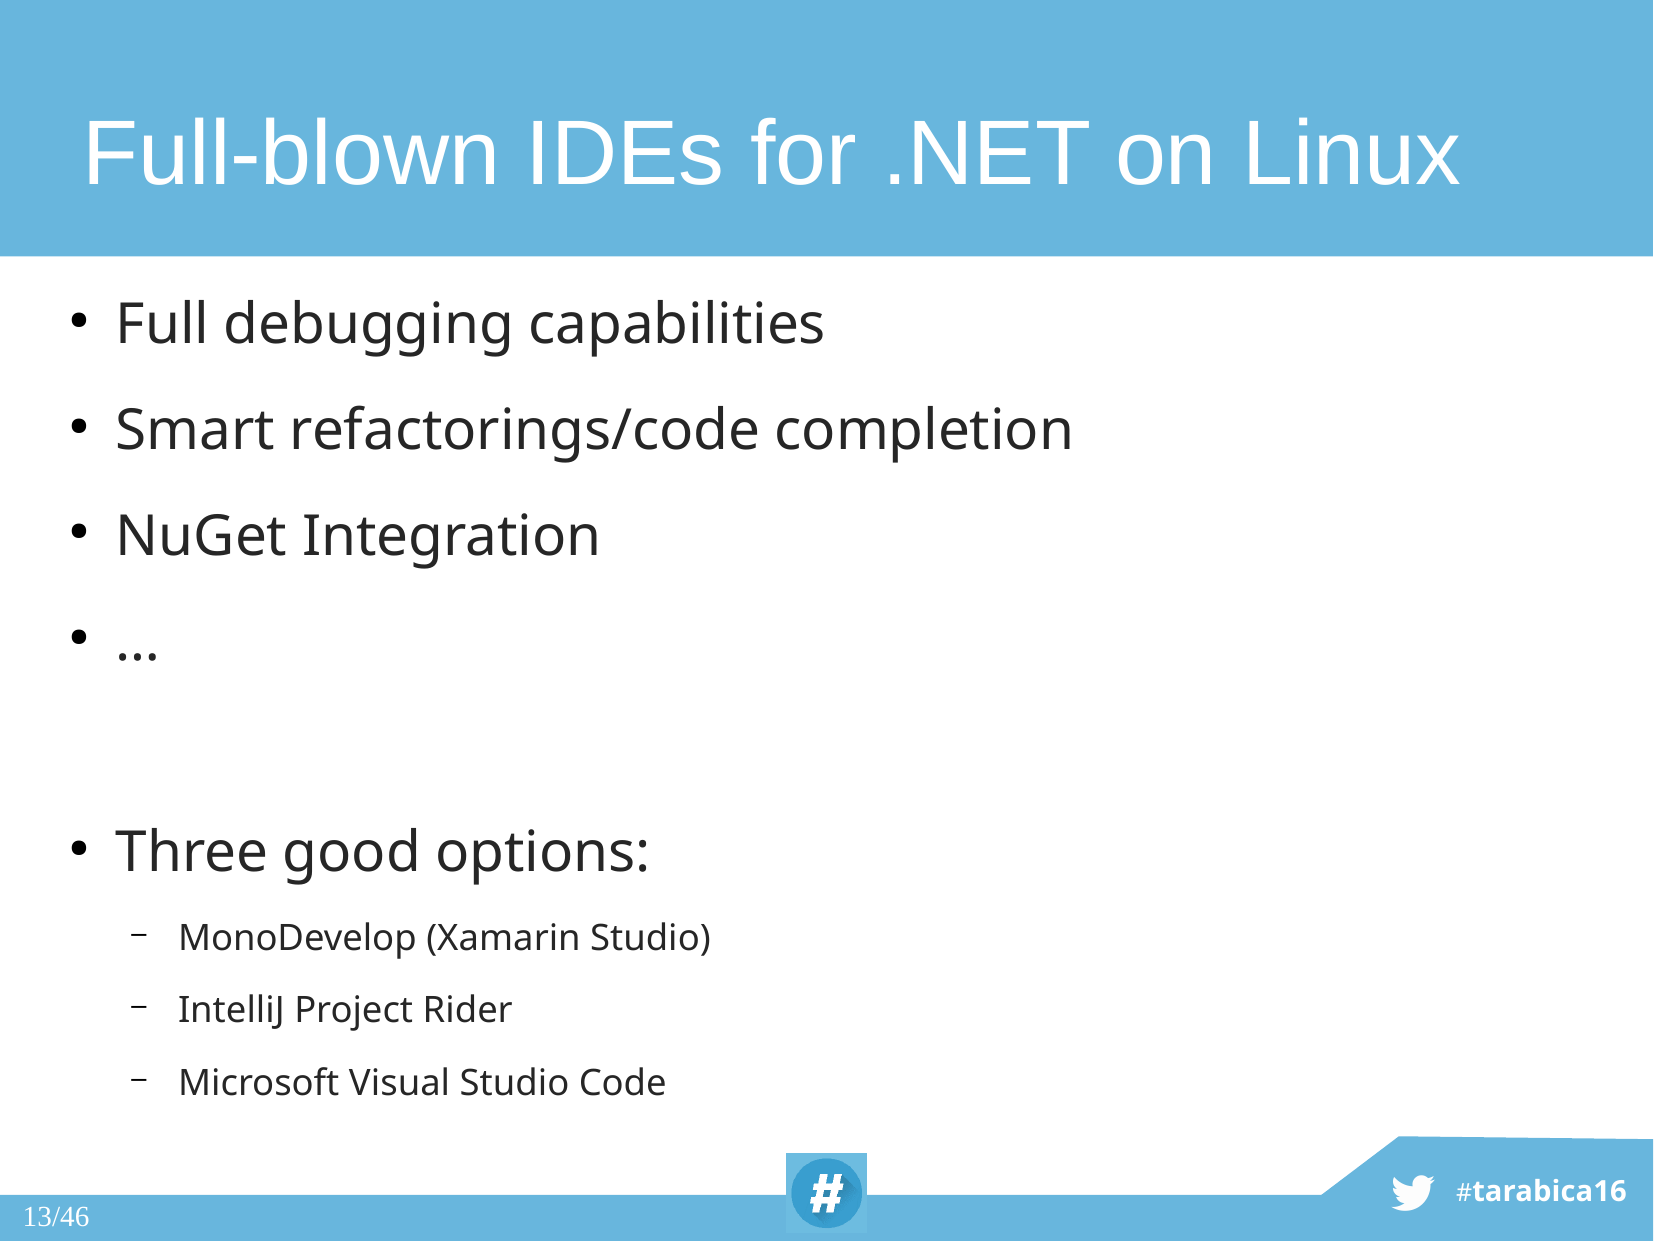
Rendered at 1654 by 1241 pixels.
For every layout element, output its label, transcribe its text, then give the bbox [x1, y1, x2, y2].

picture [786, 1153, 867, 1233]
picture [1378, 1158, 1448, 1228]
list Full debugging capabilities Smart refactorings/code completion NuGet Integration … Three good options: MonoDevelop (Xamarin Studio) IntelliJ Project Rider Microsoft Visual Studio Code [53, 283, 1632, 1108]
title Full-blown IDEs for .NET on Linux [82, 49, 1571, 257]
